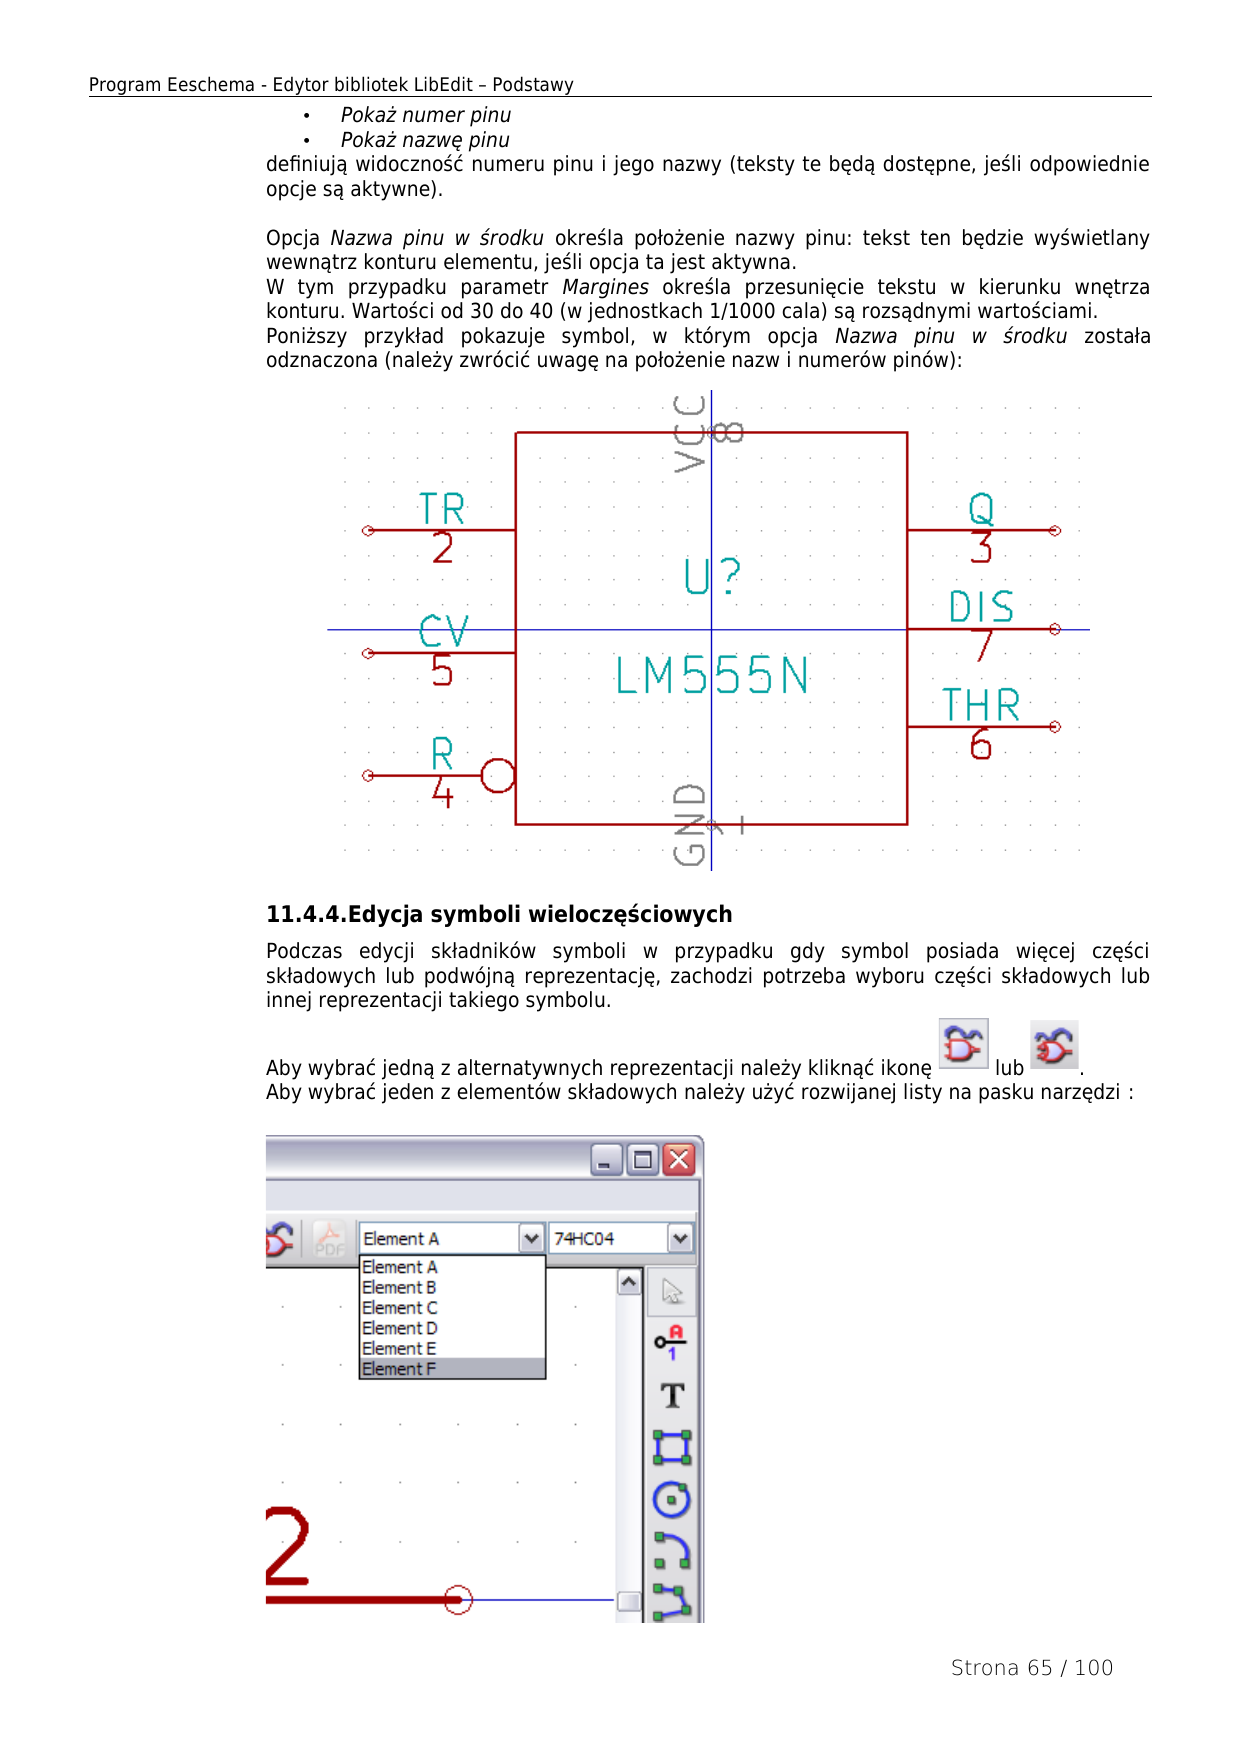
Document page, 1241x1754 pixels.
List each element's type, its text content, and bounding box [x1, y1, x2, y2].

picture [938, 1018, 989, 1069]
text Poniższy przykład pokazuje symbol, w którym opcja Nazwa pinu w środku została odznaczona (należy zwrócić uwagę na położenie nazw i numerów pinów): [266, 324, 1152, 373]
list Pokaż numer pinu [303, 103, 1152, 128]
text W tym przypadku parametr Margines określa przesunięcie tekstu w kierunku wnętrza konturu. Wartości od 30 do 40 (w jednostkach 1/1000 cala) są rozsądnymi wartościami. [266, 275, 1152, 324]
picture [1030, 1020, 1079, 1069]
text Aby wybrać jeden z elementów składowych należy użyć rozwijanej listy na pasku narzędzi : [266, 1080, 1152, 1104]
list Pokaż nazwę pinu [303, 128, 1152, 152]
text definiują widoczność numeru pinu i jego nazwy (teksty te będą dostępne, jeśli odpowiednie opcje są aktywne). [266, 152, 1152, 201]
text Opcja Nazwa pinu w środku określa położenie nazwy pinu: tekst ten będzie wyświetlany wewnątrz konturu elementu, jeśli opcja ta jest aktywna. [266, 226, 1152, 275]
text Aby wybrać jedną z alternatywnych reprezentacji należy kliknąć ikonę lub . [266, 1013, 1152, 1080]
subtitle Edycja symboli wieloczęściowych [266, 901, 1152, 928]
picture [327, 390, 1090, 871]
picture [265, 1135, 705, 1623]
text Podczas edycji składników symboli w przypadku gdy symbol posiada więcej części składowych lub podwójną reprezentację, zachodzi potrzeba wyboru części składowych lub innej reprezentacji takiego symbolu. [266, 939, 1152, 1013]
